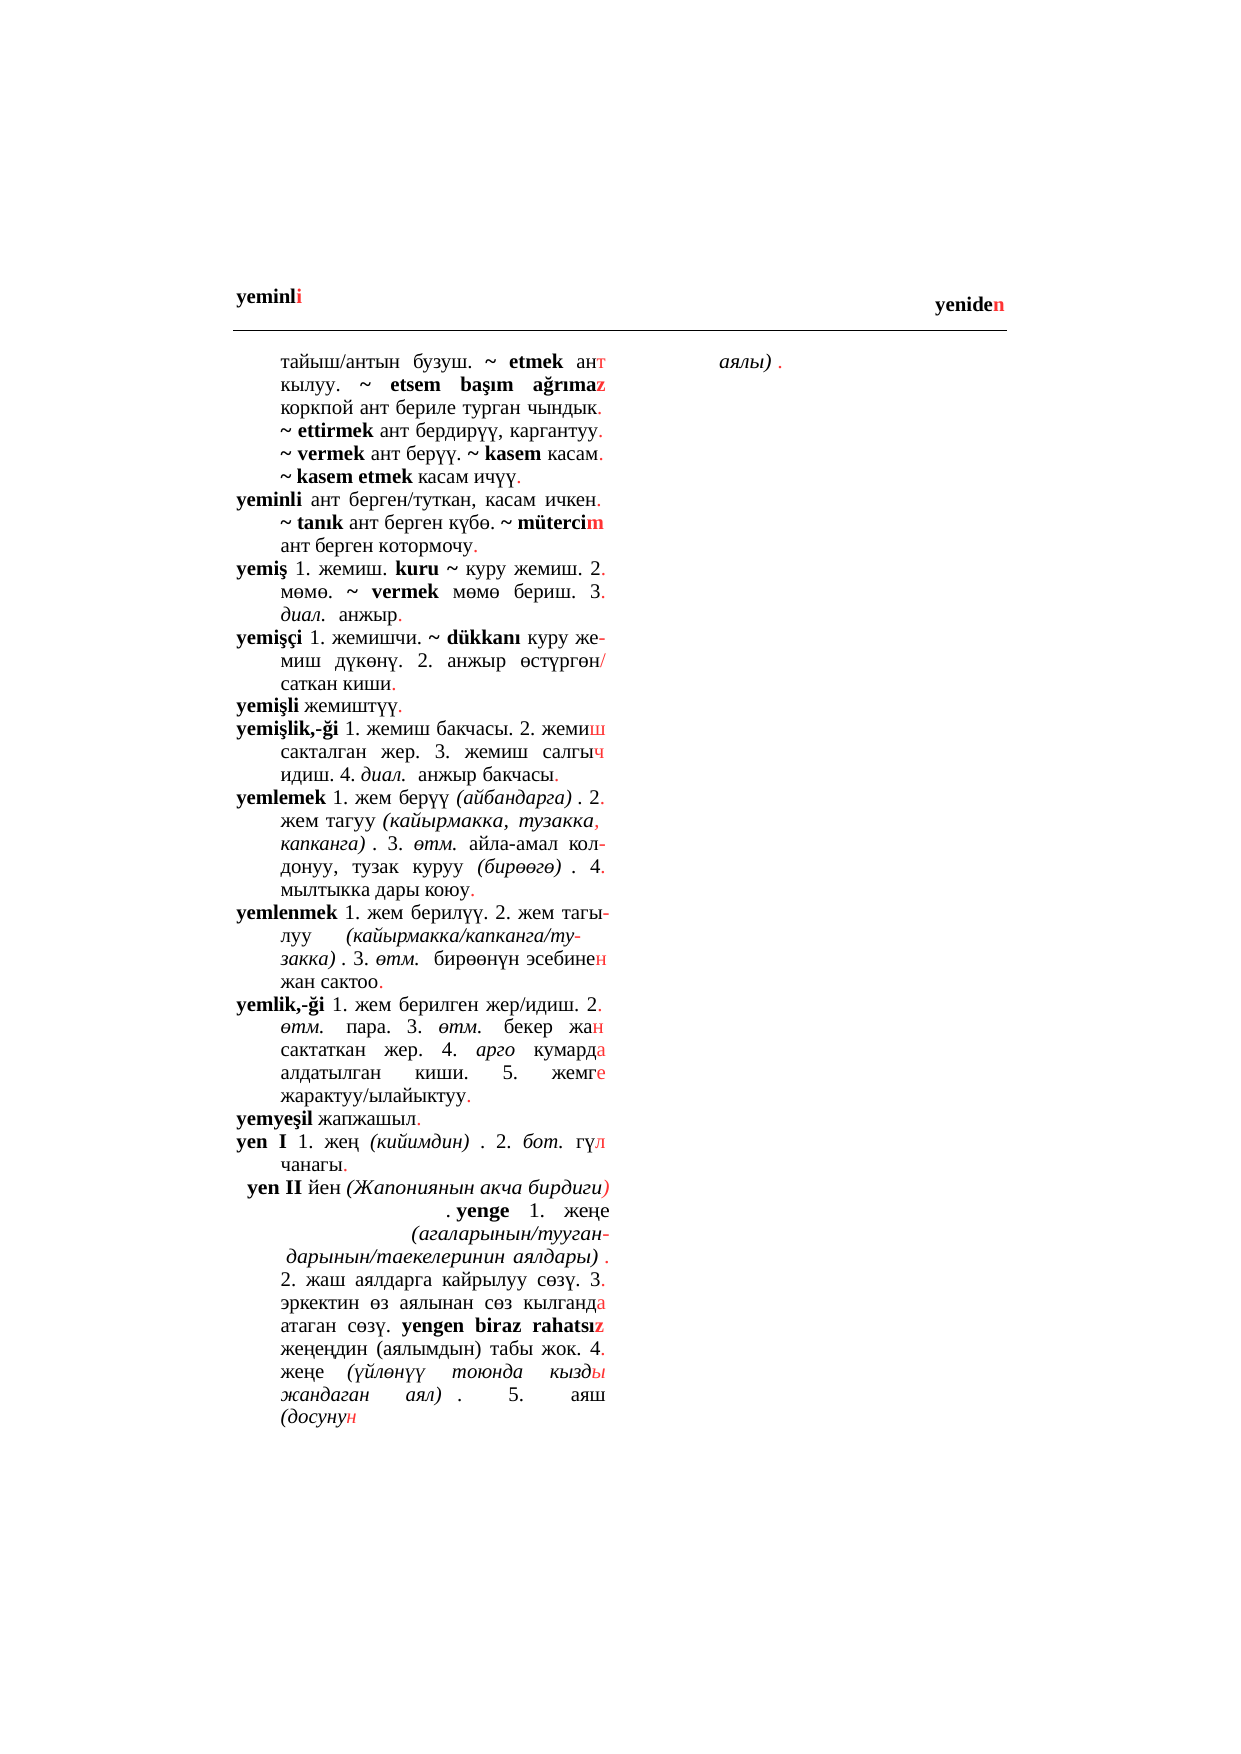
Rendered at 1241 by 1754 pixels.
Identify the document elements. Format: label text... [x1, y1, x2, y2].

text yeminli [236, 284, 303, 308]
text жан сактоо. [280, 970, 385, 993]
text идиш. 4. диал. анжыр бакчасы. [280, 763, 562, 786]
text yemişli жемиштүү. [236, 694, 609, 717]
text жем тагуу (кайырмакка, тузакка, [280, 809, 602, 832]
text yeniden [935, 292, 1065, 316]
text yen I 1. жең (кийимдин) . 2. бот. гүл чанагы. [236, 1130, 606, 1176]
text жеңеңдин (аялымдын) табы жок. 4. жеңе (үйлөнүү тоюнда кызды жандаган аял) . 5. аяш (досунун [280, 1337, 606, 1428]
text тайыш/антын бузуш. ~ etmek ант кылуу. ~ etsem başım ağrımaz коркпой ант бериле турган чындык. [280, 350, 606, 419]
text yeminli ант берген/туткан, касам ичкен. [236, 488, 609, 511]
text yemlemek 1. жем берүү (айбандарга) . 2. [236, 786, 609, 809]
text өтм. пара. 3. өтм. бекер жан [280, 1016, 606, 1038]
text ~ ettirmek ант бердирүү, каргантуу. [280, 419, 606, 442]
text yemiş 1. жемиш. kuru ~ куру жемиш. 2. мөмө. ~ vermek мөмө бериш. 3. диал. анжыр. [236, 557, 606, 626]
text yen II йен (Жапониянын акча бирдиги) . yenge 1. жеңе (агаларынын/тууган- дарынын/таекелеринин аялдары) . [236, 1176, 609, 1268]
text 2. жаш аялдарга кайрылуу сөзү. 3. эркектин өз аялынан сөз кылганда атаган сөзү. yengen biraz rahatsız [280, 1268, 606, 1337]
text yemişlik,-ği 1. жемиш бакчасы. 2. жемиш сакталган жер. 3. жемиш салгыч [236, 717, 606, 763]
text ант берген котормочу. [280, 534, 480, 557]
text капканга) . 3. өтм. айла-амал кол- донуу, тузак куруу (бирөөгө) . 4. мылтыкка дары коюу. [280, 832, 606, 901]
text ~ kasem etmek касам ичүү. [280, 465, 522, 488]
text yemlik,-ği 1. жем берилген жер/идиш. 2. [236, 993, 609, 1016]
text yemyeşil жапжашыл. [236, 1107, 609, 1130]
text аялы) . [719, 350, 800, 373]
text yemlenmek 1. жем берилүү. 2. жем тагы- луу (кайырмакка/капканга/ту- закка) . 3. өтм. бирөөнүн эсебинен [236, 901, 609, 970]
text yemişçi 1. жемишчи. ~ dükkanı куру же- миш дүкөнү. 2. анжыр өстүргөн/ саткан киши. [236, 626, 606, 694]
text ~ tanık ант берген күбө. ~ mütercim [280, 511, 606, 534]
text ~ vermek ант берүү. ~ kasem касам. [280, 442, 606, 465]
text сактаткан жер. 4. арго кумарда алдатылган киши. 5. жемге жарактуу/ылайыктуу. [280, 1038, 606, 1107]
